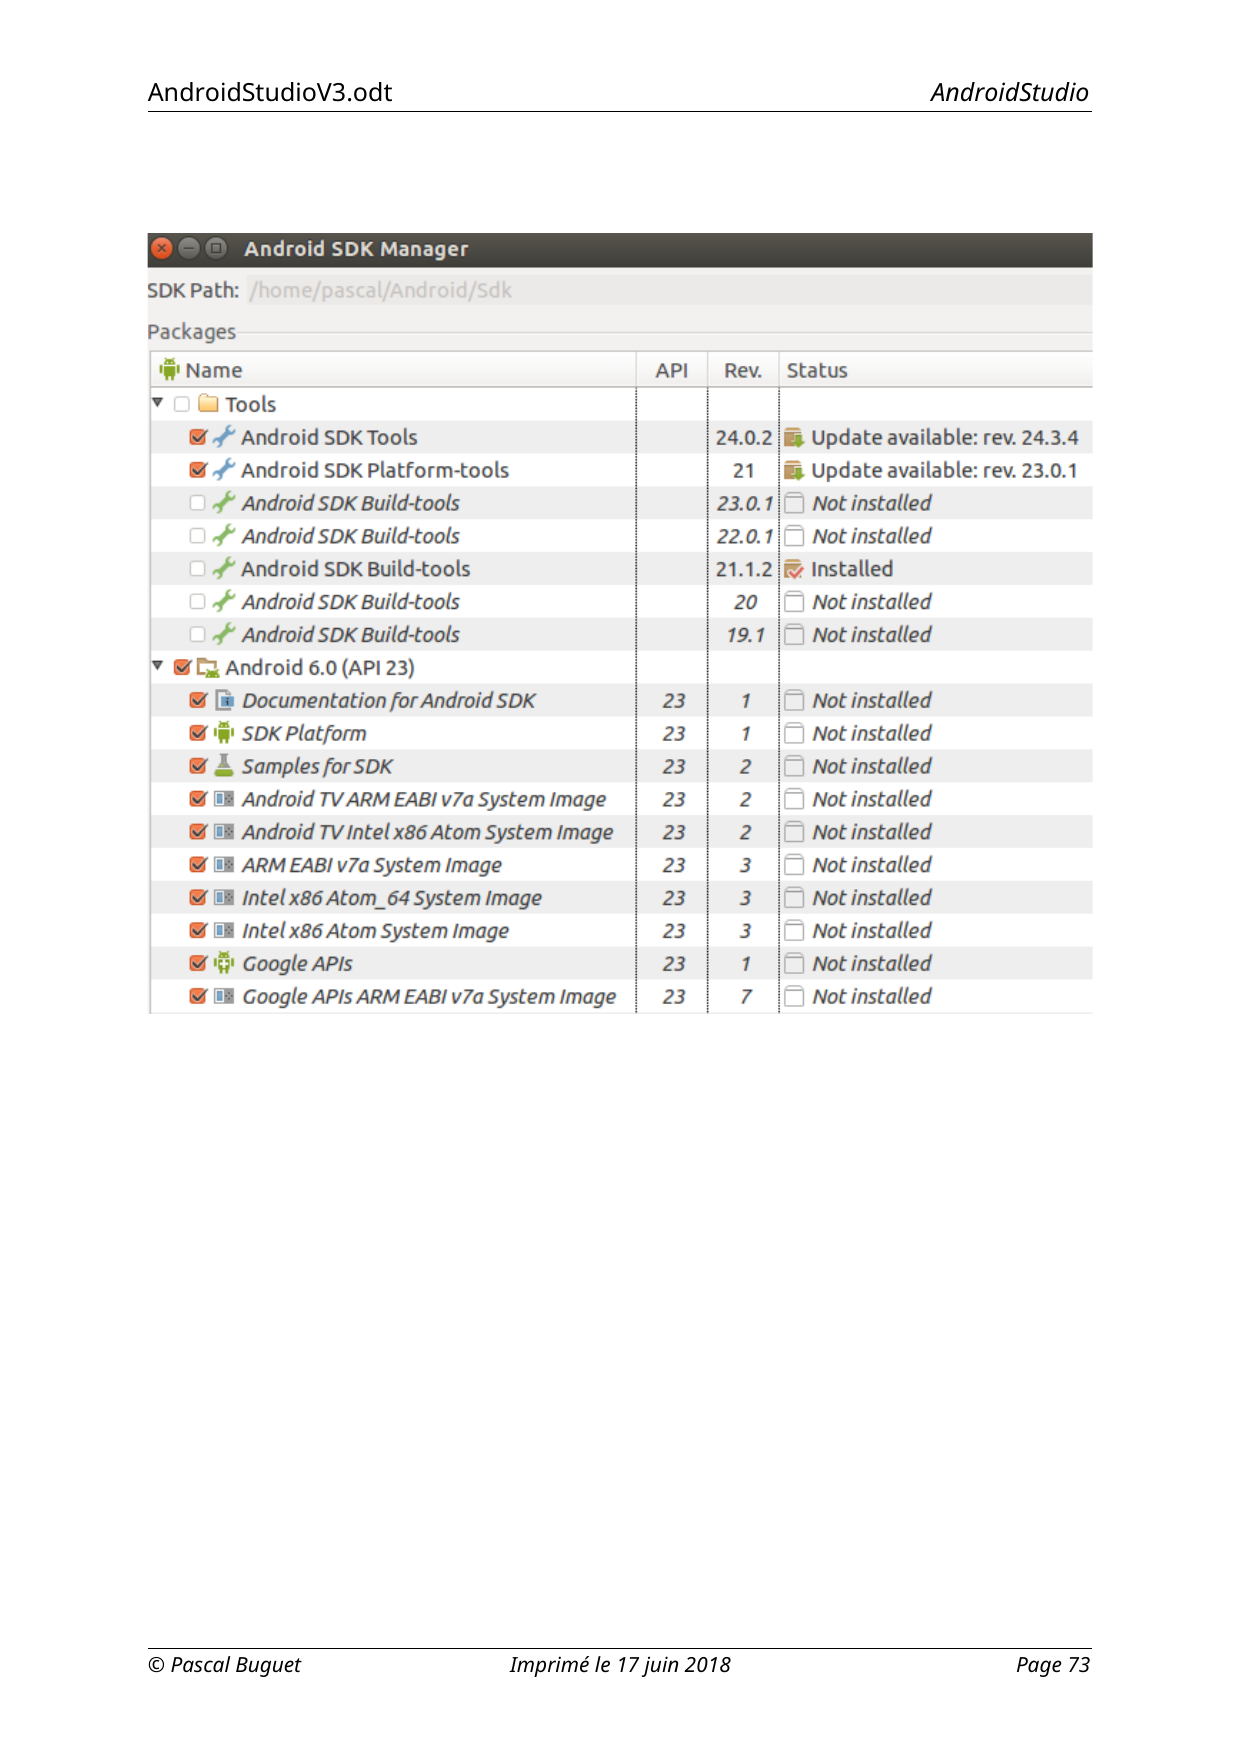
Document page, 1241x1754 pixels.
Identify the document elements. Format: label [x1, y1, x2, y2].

picture [147, 233, 1093, 1014]
